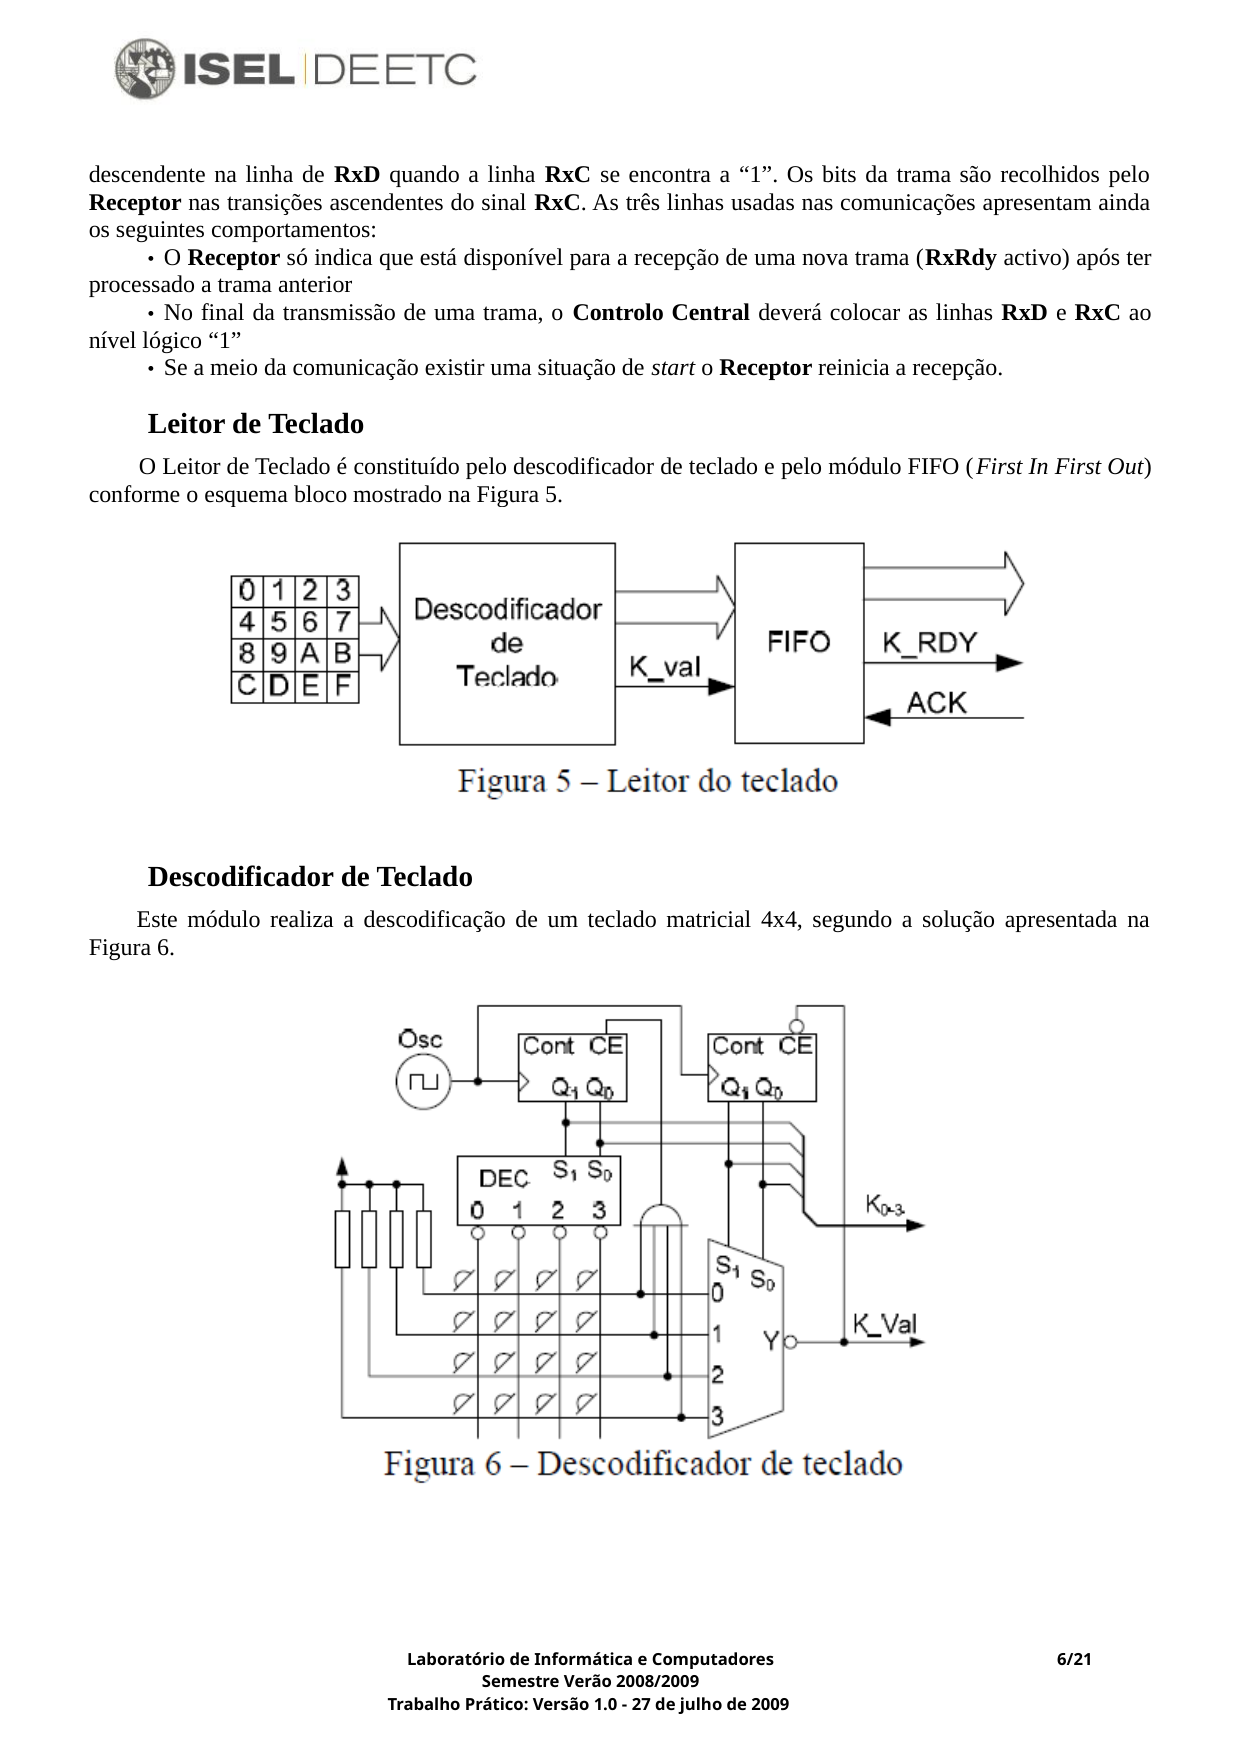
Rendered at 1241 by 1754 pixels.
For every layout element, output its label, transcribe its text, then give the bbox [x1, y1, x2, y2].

list Se a meio da comunicação existir uma situação de start o Receptor reinicia a recepção. [88, 353, 1152, 381]
text Este módulo realiza a descodificação de um teclado matricial 4x4, segundo a solução apresentada na Figura 6. [88, 905, 1152, 960]
subtitle Descodificador de Teclado [88, 859, 1152, 893]
text descendente na linha de RxD quando a linha RxC se encontra a “1”. Os bits da trama são recolhidos pelo Receptor nas transições ascendentes do sinal RxC. As três linhas usadas nas comunicações apresentam ainda os seguintes comportamentos: [88, 160, 1152, 243]
subtitle Leitor de Teclado [88, 406, 1152, 439]
picture [105, 24, 507, 125]
picture [193, 507, 1047, 807]
list No final da transmissão de uma trama, o Controlo Central deverá colocar as linhas RxD e RxC ao nível lógico “1” [88, 298, 1152, 353]
list O Receptor só indica que está disponível para a recepção de uma nova trama (RxRdy activo) após ter processado a trama anterior [88, 243, 1152, 298]
picture [277, 960, 963, 1516]
text O Leitor de Teclado é constituído pelo descodificador de teclado e pelo módulo FIFO (First In First Out) conforme o esquema bloco mostrado na Figura 5. [88, 452, 1152, 507]
